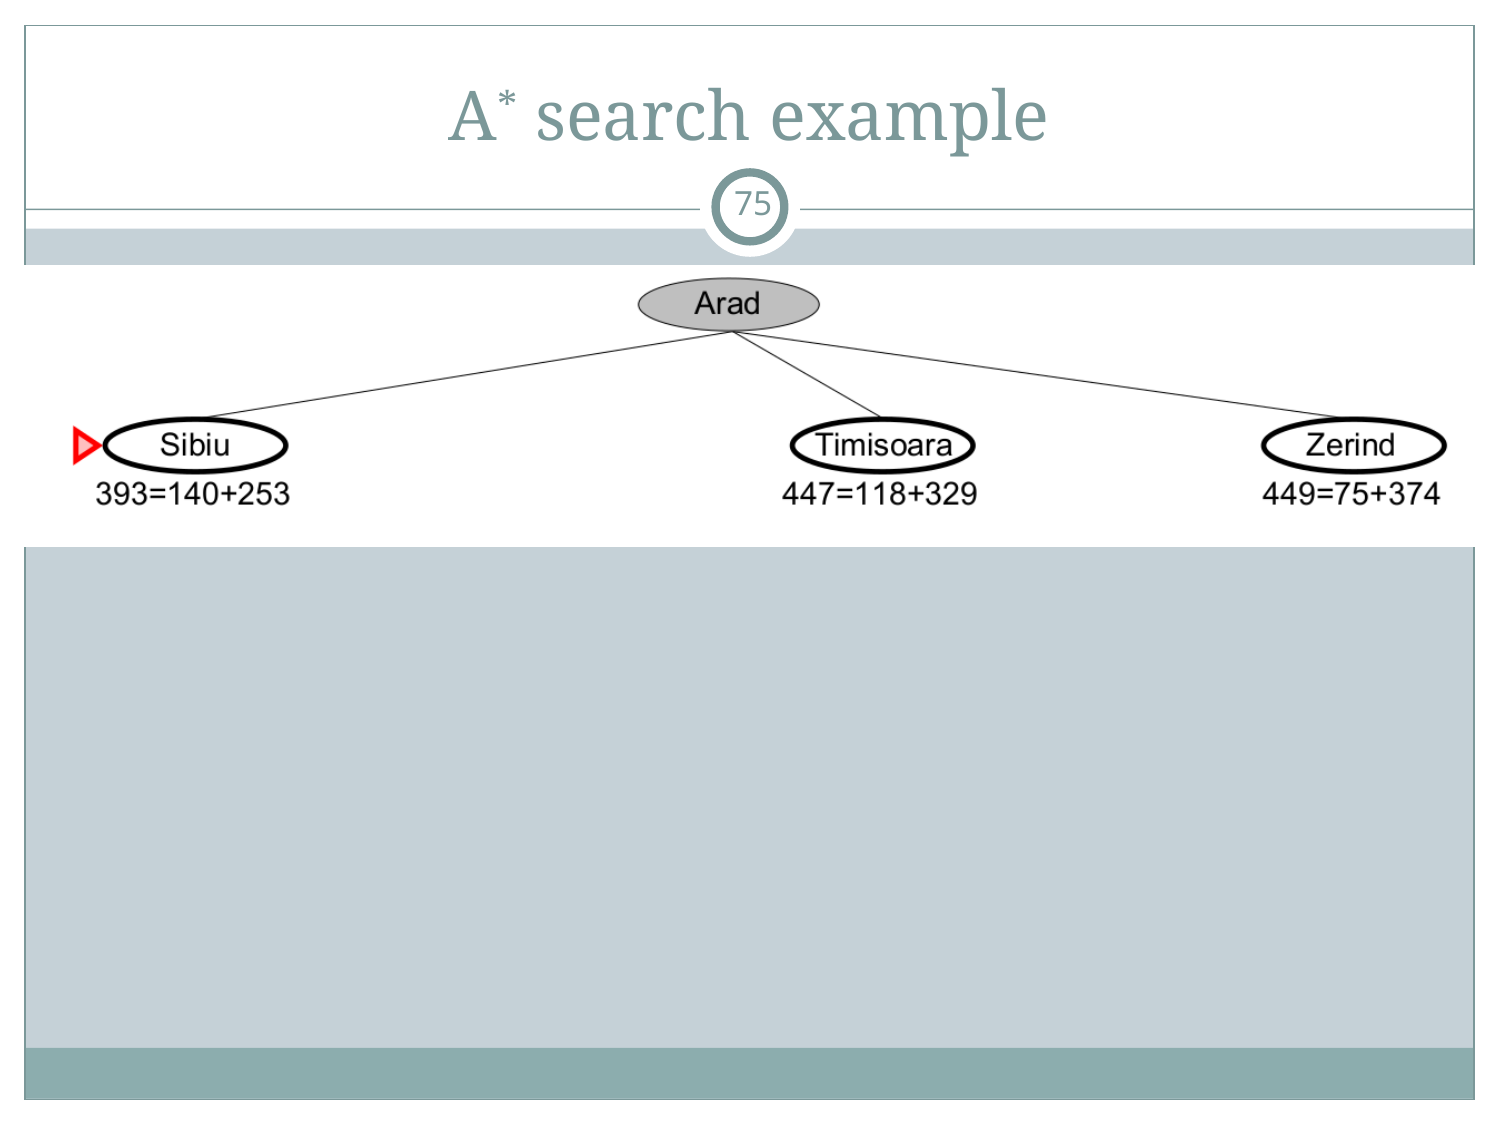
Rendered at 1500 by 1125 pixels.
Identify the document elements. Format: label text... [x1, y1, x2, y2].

title A* search example [49, 37, 1450, 162]
slide_number [715, 168, 791, 241]
picture [24, 265, 1475, 547]
